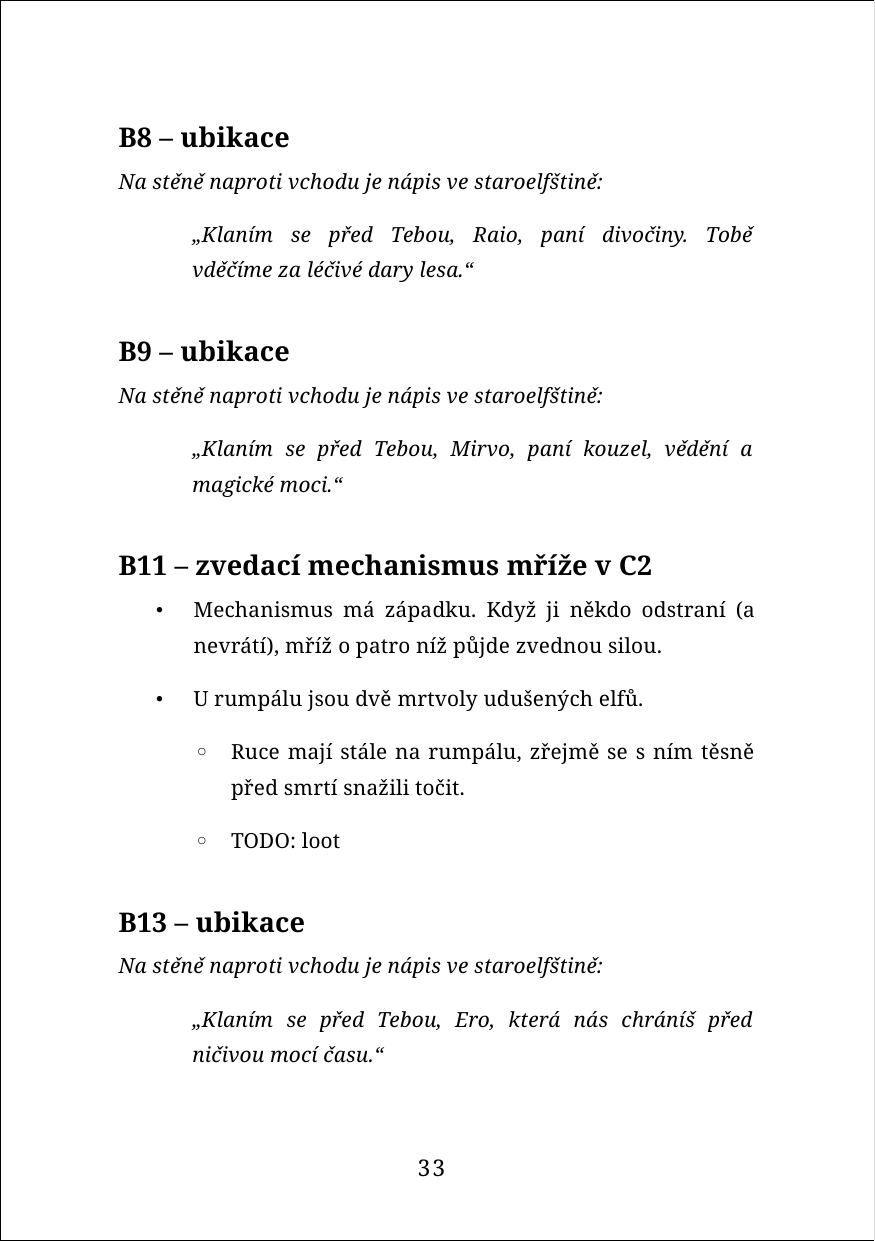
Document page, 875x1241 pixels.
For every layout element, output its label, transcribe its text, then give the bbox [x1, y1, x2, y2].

text „Klaním se před Tebou, Mirvo, paní kouzel, vědění a magické moci.“ [192, 434, 756, 498]
text Na stěně naproti vchodu je nápis ve staroelfštině: [118, 952, 756, 980]
list Mechanismus má západku. Když ji někdo odstraní (a nevrátí), mříž o patro níž půjde zvednou silou. [156, 595, 756, 659]
text „Klaním se před Tebou, Ero, která nás chráníš před ničivou mocí času.“ [192, 1005, 756, 1069]
text Na stěně naproti vchodu je nápis ve staroelfštině: [118, 167, 756, 195]
list U rumpálu jsou dvě mrtvoly udušených elfů. [156, 684, 756, 713]
subtitle B11 – zvedací mechanismus mříže v C2 [118, 547, 756, 584]
subtitle B13 – ubikace [118, 903, 756, 940]
text „Klaním se před Tebou, Raio, paní divočiny. Tobě vděčíme za léčivé dary lesa.“ [192, 220, 756, 284]
list TODO: loot [193, 826, 756, 854]
list Ruce mají stále na rumpálu, zřejmě se s ním těsně před smrtí snažili točit. [193, 737, 756, 801]
text Na stěně naproti vchodu je nápis ve staroelfštině: [118, 381, 756, 409]
subtitle B8 – ubikace [118, 118, 756, 155]
subtitle B9 – ubikace [118, 332, 756, 369]
